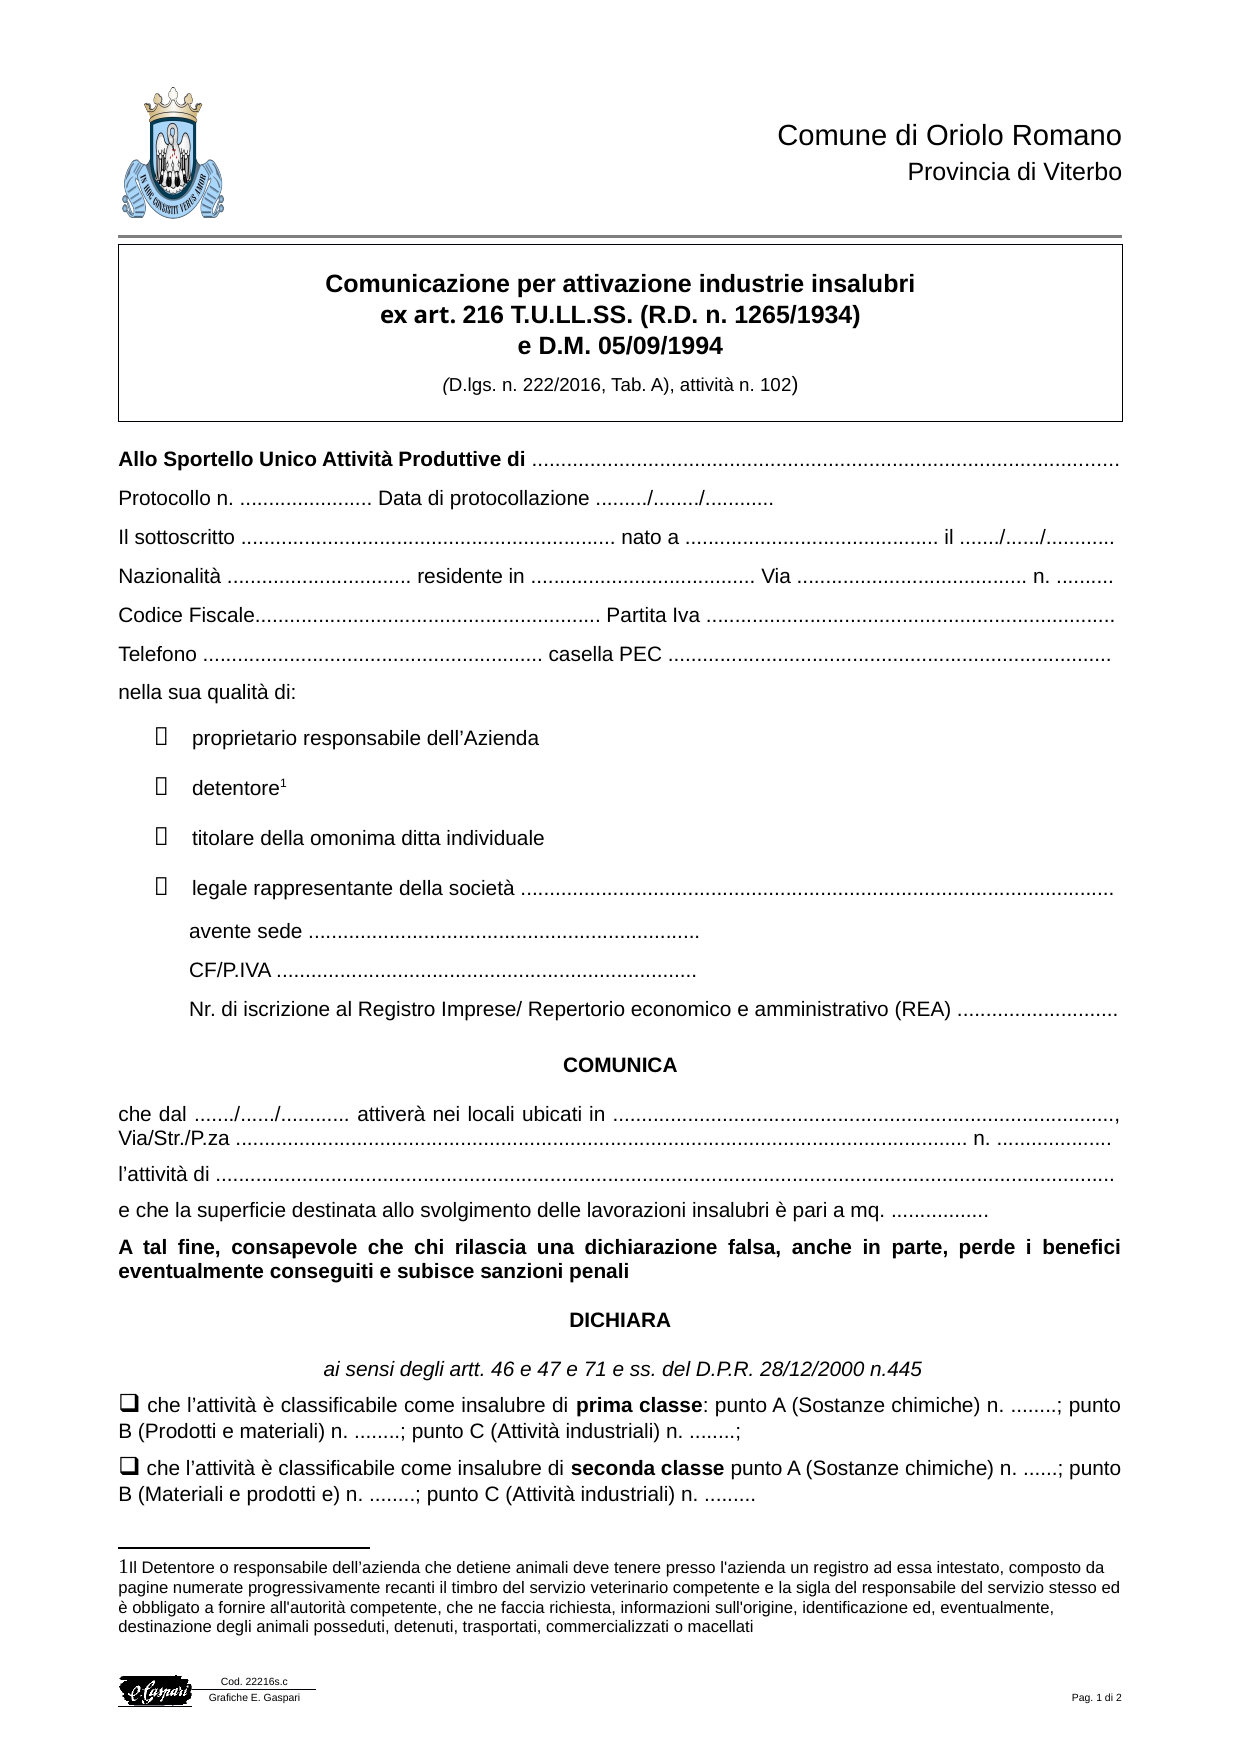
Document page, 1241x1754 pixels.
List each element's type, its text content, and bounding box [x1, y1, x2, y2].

text avente sede .................................................................... [189, 919, 1122, 943]
text Protocollo n. ....................... Data di protocollazione ........./......../............ [118, 486, 1122, 510]
text Telefono ........................................................... casella PEC ............................................................................. [118, 641, 1122, 665]
picture [122, 185, 224, 219]
text Il Detentore o responsabile dell’azienda che detiene animali deve tenere presso l'azienda un registro ad essa intestato, composto da pagine numerate progressivamente recanti il timbro del servizio veterinario competente e la sigla del responsabile del servizio stesso ed è obbligato a fornire all'autorità competente, che ne faccia richiesta, informazioni sull'origine, identificazione ed, eventualmente, destinazione degli animali posseduti, detenuti, trasportati, commercializzati o macellati [118, 1554, 1122, 1636]
text Allo Sportello Unico Attività Produttive di [118, 447, 1122, 471]
text  detentore [153, 769, 1122, 803]
text nella sua qualità di: [118, 680, 1122, 704]
picture [122, 87, 224, 118]
picture [122, 152, 149, 157]
text Il sottoscritto ................................................................. nato a ............................................ il ......./....../............ [118, 525, 1122, 549]
text Comune di Oriolo Romano [118, 118, 1122, 152]
picture [161, 185, 185, 194]
text Codice Fiscale............................................................ Partita Iva ....................................................................... [118, 602, 1122, 626]
text  proprietario responsabile dell’Azienda [153, 719, 1122, 753]
text  che l’attività è classificabile come insalubre di seconda classe punto A (Sostanze chimiche) n. ......; punto B (Materiali e prodotti e) n. ........; punto C (Attività industriali) n. ......... [118, 1456, 1122, 1506]
picture [118, 1674, 192, 1706]
text  legale rappresentante della società ....................................................................................................... [153, 869, 1122, 903]
text Provincia di Viterbo [118, 157, 1122, 185]
text Nazionalità ................................ residente in ....................................... Via ........................................ n. .......... [118, 564, 1122, 588]
text che dal ......./....../............ attiverà nei locali ubicati in ......................................................................................., Via/Str./P.za ............................................................................................................................... n. .................... [118, 1101, 1122, 1149]
text l’attività di ............................................................................................................................................................ [118, 1162, 1122, 1186]
text ai sensi degli artt. 46 e 47 e 71 e ss. del D.P.R. 28/12/2000 n.445 [118, 1357, 1122, 1381]
table_header Comunicazione per attivazione industrie insalubri ex art. 216 T.U.LL.SS. (R.D. n. 1265/1934) e D.M. 05/09/1994 (D.lgs. n. 222/2016, Tab. A), attività n. 102) [119, 245, 1122, 421]
text COMUNICA [118, 1052, 1122, 1076]
text e che la superficie destinata allo svolgimento delle lavorazioni insalubri è pari a mq. ................. [118, 1198, 1122, 1222]
picture [197, 152, 224, 157]
text  titolare della omonima ditta individuale [153, 819, 1122, 853]
text CF/P.IVA ......................................................................... [189, 957, 1122, 981]
text DICHIARA [118, 1308, 1122, 1332]
text A tal fine, consapevole che chi rilascia una dichiarazione falsa, anche in parte, perde i benefici eventualmente conseguiti e subisce sanzioni penali [118, 1235, 1122, 1283]
picture [154, 152, 193, 157]
text  che l’attività è classificabile come insalubre di prima classe: punto A (Sostanze chimiche) n. ........; punto B (Prodotti e materiali) n. ........; punto C (Attività industriali) n. ........; [118, 1393, 1122, 1443]
text Nr. di iscrizione al Registro Imprese/ Repertorio economico e amministrativo (REA) ............................ [189, 996, 1122, 1020]
